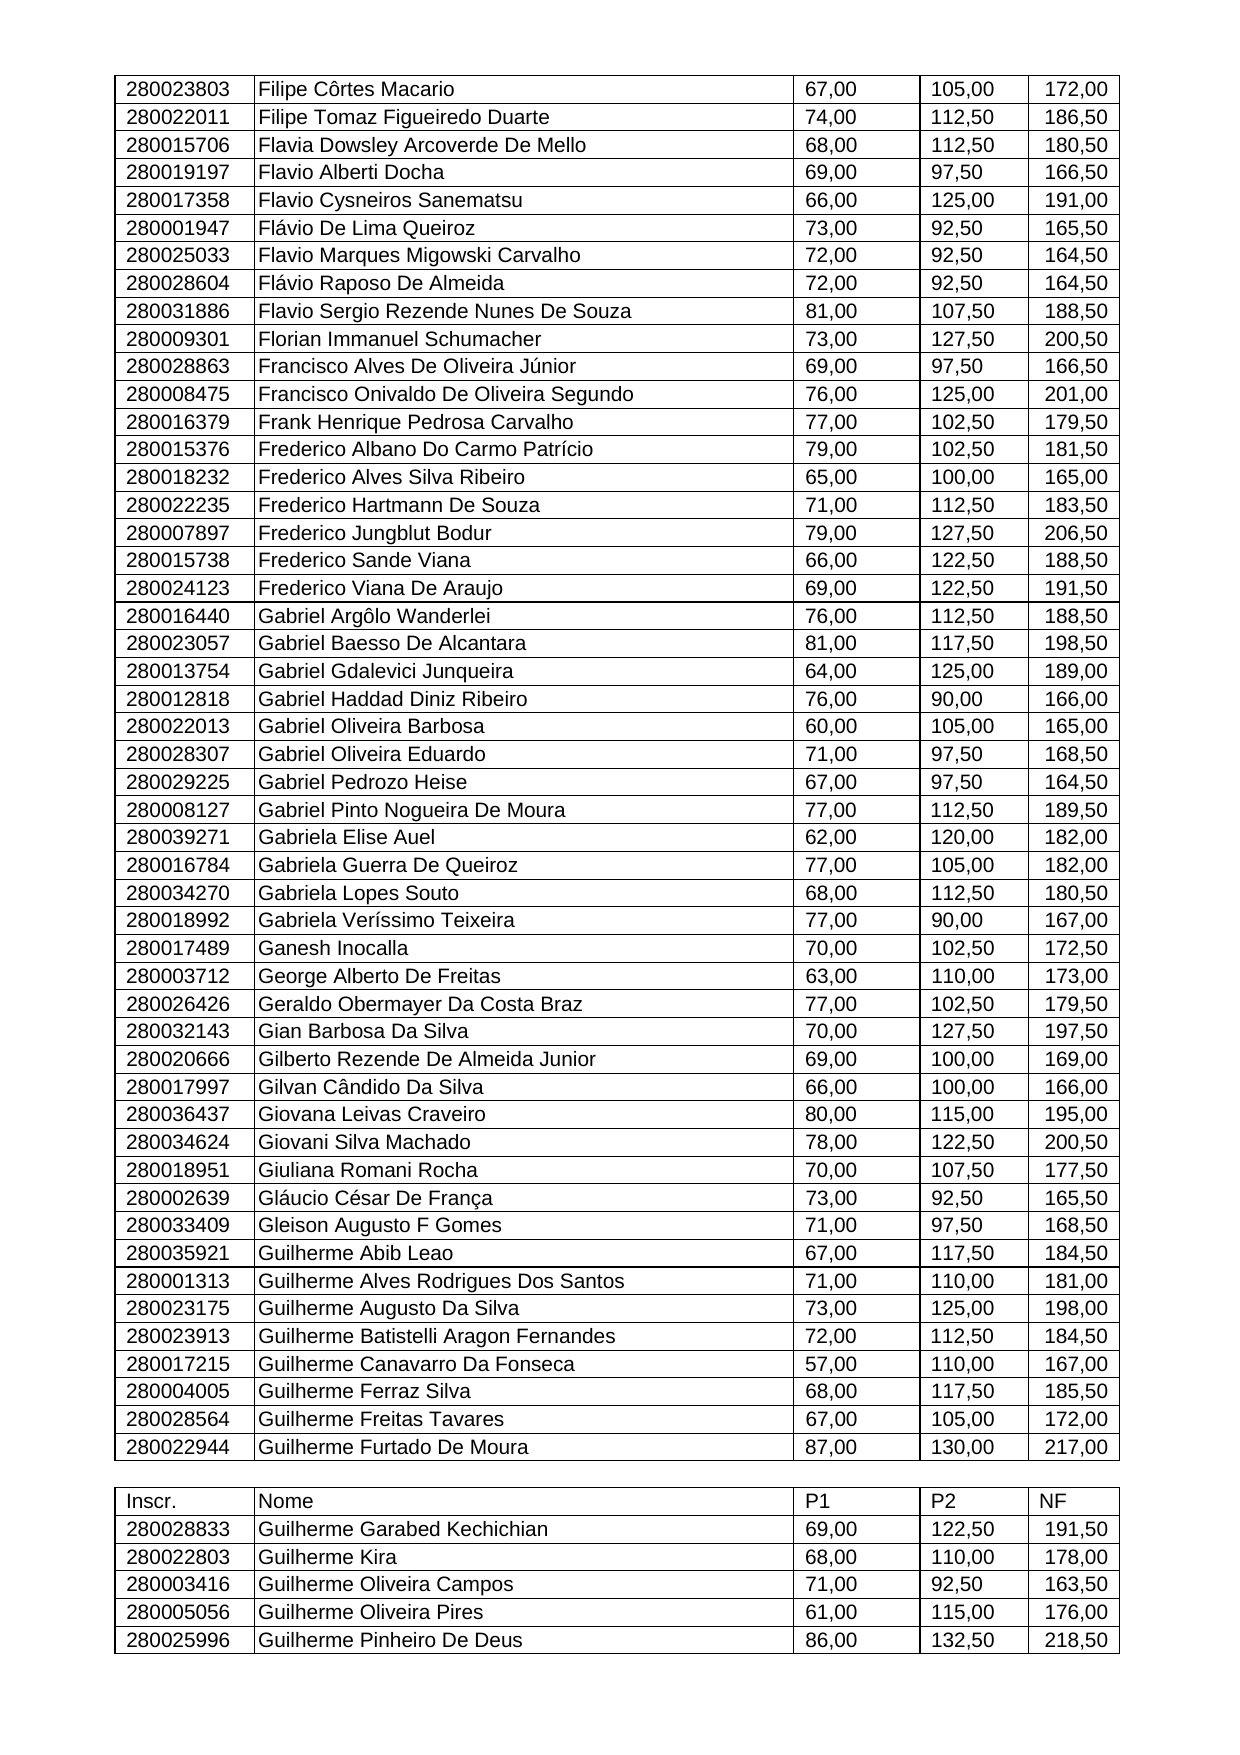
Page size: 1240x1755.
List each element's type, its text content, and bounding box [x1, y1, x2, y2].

table_cell 169,00 [1029, 1046, 1119, 1072]
table_cell 79,00 [794, 519, 919, 546]
table_cell 92,50 [921, 215, 1028, 241]
table_cell Giovani Silva Machado [255, 1129, 793, 1156]
table_cell 102,50 [921, 990, 1028, 1017]
table_cell 172,00 [1029, 1406, 1119, 1433]
table_cell 125,00 [921, 187, 1028, 213]
table_cell 185,50 [1029, 1378, 1119, 1405]
table_cell 100,00 [921, 1046, 1028, 1072]
table_cell 280022803 [116, 1544, 254, 1570]
table_cell 68,00 [794, 1378, 919, 1405]
table_cell 280008127 [116, 796, 254, 823]
table_cell 280032143 [116, 1018, 254, 1045]
table_cell 280022011 [116, 104, 254, 130]
table_cell 179,50 [1029, 409, 1119, 435]
table_cell 280015706 [116, 131, 254, 158]
table_cell 280007897 [116, 519, 254, 546]
table_cell 188,50 [1029, 547, 1119, 574]
table_cell 163,50 [1029, 1571, 1119, 1598]
table_cell 280003416 [116, 1571, 254, 1598]
table_cell 168,50 [1029, 1212, 1119, 1239]
table_cell 97,50 [921, 769, 1028, 795]
table_cell 280026426 [116, 990, 254, 1017]
table_cell 87,00 [794, 1434, 919, 1460]
table_cell 191,50 [1029, 1516, 1119, 1542]
table_cell 71,00 [794, 1268, 919, 1294]
table_cell Gabriel Oliveira Eduardo [255, 741, 793, 768]
table_cell 67,00 [794, 1240, 919, 1266]
table_cell 280022235 [116, 492, 254, 518]
table_cell Guilherme Oliveira Campos [255, 1571, 793, 1598]
table_cell 165,00 [1029, 713, 1119, 740]
table_cell 112,50 [921, 104, 1028, 130]
table_cell 92,50 [921, 1184, 1028, 1211]
table_cell 180,50 [1029, 131, 1119, 158]
table_cell 70,00 [794, 1157, 919, 1183]
table_cell 280031886 [116, 298, 254, 324]
table_cell 77,00 [794, 796, 919, 823]
table_cell 112,50 [921, 796, 1028, 823]
table_cell 71,00 [794, 741, 919, 768]
table_cell 280023175 [116, 1295, 254, 1322]
table_cell 97,50 [921, 353, 1028, 380]
table_cell Gabriel Baesso De Alcantara [255, 630, 793, 657]
table_cell 280039271 [116, 824, 254, 851]
table_cell Guilherme Batistelli Aragon Fernandes [255, 1323, 793, 1349]
table_cell 280035921 [116, 1240, 254, 1266]
table_cell Gabriel Pinto Nogueira De Moura [255, 796, 793, 823]
table_cell Guilherme Ferraz Silva [255, 1378, 793, 1405]
table_cell 172,50 [1029, 935, 1119, 962]
table_header NF [1029, 1488, 1119, 1515]
table_cell 165,50 [1029, 215, 1119, 241]
table_cell 167,00 [1029, 907, 1119, 934]
table_cell 280023057 [116, 630, 254, 657]
table_cell 280028833 [116, 1516, 254, 1542]
table_cell 180,50 [1029, 880, 1119, 906]
table_cell Gabriela Veríssimo Teixeira [255, 907, 793, 934]
table_cell 66,00 [794, 187, 919, 213]
table_cell 168,50 [1029, 741, 1119, 768]
table_cell 112,50 [921, 603, 1028, 629]
table_cell 280017489 [116, 935, 254, 962]
table_cell 107,50 [921, 298, 1028, 324]
table_cell 120,00 [921, 824, 1028, 851]
table_cell 130,00 [921, 1434, 1028, 1460]
table_cell 200,50 [1029, 325, 1119, 352]
table_cell 280012818 [116, 686, 254, 712]
table_cell 280019197 [116, 159, 254, 186]
table_cell 195,00 [1029, 1101, 1119, 1128]
table_cell 280015376 [116, 436, 254, 463]
table_cell Frank Henrique Pedrosa Carvalho [255, 409, 793, 435]
table_cell Flavio Alberti Docha [255, 159, 793, 186]
table_cell 280015738 [116, 547, 254, 574]
table_cell 280005056 [116, 1599, 254, 1626]
table_cell Gilberto Rezende De Almeida Junior [255, 1046, 793, 1072]
table_cell 117,50 [921, 1378, 1028, 1405]
table_cell Filipe Tomaz Figueiredo Duarte [255, 104, 793, 130]
table_cell 177,50 [1029, 1157, 1119, 1183]
table_cell 280034270 [116, 880, 254, 906]
table_cell 71,00 [794, 492, 919, 518]
table_cell 280025996 [116, 1627, 254, 1653]
table_cell Gabriel Argôlo Wanderlei [255, 603, 793, 629]
table_cell 280009301 [116, 325, 254, 352]
table_cell 73,00 [794, 1295, 919, 1322]
table_cell 69,00 [794, 575, 919, 601]
table_cell 66,00 [794, 1074, 919, 1100]
table_cell 280023913 [116, 1323, 254, 1349]
table_cell Gabriela Guerra De Queiroz [255, 852, 793, 878]
table_cell 280017215 [116, 1351, 254, 1377]
table_cell 86,00 [794, 1627, 919, 1653]
table_cell 117,50 [921, 1240, 1028, 1266]
table_cell 164,50 [1029, 769, 1119, 795]
table_cell 67,00 [794, 76, 919, 103]
table_cell Frederico Albano Do Carmo Patrício [255, 436, 793, 463]
table_cell Guilherme Pinheiro De Deus [255, 1627, 793, 1653]
table_cell 73,00 [794, 215, 919, 241]
table_cell 80,00 [794, 1101, 919, 1128]
table_cell 280008475 [116, 381, 254, 407]
table_cell Guilherme Furtado De Moura [255, 1434, 793, 1460]
table_cell Flavio Sergio Rezende Nunes De Souza [255, 298, 793, 324]
table_cell 72,00 [794, 270, 919, 297]
table_cell 73,00 [794, 1184, 919, 1211]
table_cell 280013754 [116, 658, 254, 684]
table_cell 280018992 [116, 907, 254, 934]
table_cell 200,50 [1029, 1129, 1119, 1156]
table_cell 280024123 [116, 575, 254, 601]
table_cell 125,00 [921, 381, 1028, 407]
table_cell 189,00 [1029, 658, 1119, 684]
table_cell 280001947 [116, 215, 254, 241]
table_cell Flavio Cysneiros Sanematsu [255, 187, 793, 213]
table_cell 122,50 [921, 1129, 1028, 1156]
table_cell 107,50 [921, 1157, 1028, 1183]
table_cell Gian Barbosa Da Silva [255, 1018, 793, 1045]
table_cell Gilvan Cândido Da Silva [255, 1074, 793, 1100]
table_cell 280033409 [116, 1212, 254, 1239]
table_cell 68,00 [794, 131, 919, 158]
table_cell 191,00 [1029, 187, 1119, 213]
table_cell 280020666 [116, 1046, 254, 1072]
table_cell 125,00 [921, 1295, 1028, 1322]
table_cell 81,00 [794, 630, 919, 657]
table_cell 69,00 [794, 1516, 919, 1542]
table_cell 78,00 [794, 1129, 919, 1156]
table_cell 102,50 [921, 436, 1028, 463]
table_cell 92,50 [921, 1571, 1028, 1598]
table_cell 127,50 [921, 1018, 1028, 1045]
table_cell 179,50 [1029, 990, 1119, 1017]
table_cell Frederico Sande Viana [255, 547, 793, 574]
table_cell 173,00 [1029, 963, 1119, 989]
table_cell Frederico Hartmann De Souza [255, 492, 793, 518]
table_cell Guilherme Abib Leao [255, 1240, 793, 1266]
table_cell 172,00 [1029, 76, 1119, 103]
table_cell 72,00 [794, 242, 919, 269]
table_cell Frederico Viana De Araujo [255, 575, 793, 601]
table_cell 280028307 [116, 741, 254, 768]
table_cell 76,00 [794, 603, 919, 629]
table_cell 280028564 [116, 1406, 254, 1433]
table_cell Filipe Côrtes Macario [255, 76, 793, 103]
table_cell Guilherme Freitas Tavares [255, 1406, 793, 1433]
table_cell 280029225 [116, 769, 254, 795]
table_cell 280016379 [116, 409, 254, 435]
table_cell Francisco Alves De Oliveira Júnior [255, 353, 793, 380]
table_cell Flavio Marques Migowski Carvalho [255, 242, 793, 269]
table_cell 122,50 [921, 1516, 1028, 1542]
table_cell Guilherme Oliveira Pires [255, 1599, 793, 1626]
table_cell 97,50 [921, 741, 1028, 768]
table_cell Flávio Raposo De Almeida [255, 270, 793, 297]
table_cell 280022944 [116, 1434, 254, 1460]
table_cell 280034624 [116, 1129, 254, 1156]
table_cell 280016440 [116, 603, 254, 629]
table_cell Geraldo Obermayer Da Costa Braz [255, 990, 793, 1017]
table_cell 69,00 [794, 1046, 919, 1072]
table_cell 206,50 [1029, 519, 1119, 546]
table_cell 90,00 [921, 907, 1028, 934]
table_cell 110,00 [921, 963, 1028, 989]
table_cell 176,00 [1029, 1599, 1119, 1626]
table_cell 77,00 [794, 409, 919, 435]
table_cell 105,00 [921, 852, 1028, 878]
table_cell 71,00 [794, 1571, 919, 1598]
table_cell 102,50 [921, 935, 1028, 962]
table_cell 64,00 [794, 658, 919, 684]
table_cell 73,00 [794, 325, 919, 352]
table_cell 76,00 [794, 686, 919, 712]
table_cell 218,50 [1029, 1627, 1119, 1653]
table_cell 122,50 [921, 575, 1028, 601]
table_cell 68,00 [794, 1544, 919, 1570]
table_cell 280017997 [116, 1074, 254, 1100]
table_cell 125,00 [921, 658, 1028, 684]
table_cell 201,00 [1029, 381, 1119, 407]
table_cell 166,00 [1029, 1074, 1119, 1100]
table_cell 166,50 [1029, 353, 1119, 380]
table_header P1 [794, 1488, 919, 1515]
table_cell 112,50 [921, 492, 1028, 518]
table_cell 77,00 [794, 907, 919, 934]
table_cell 57,00 [794, 1351, 919, 1377]
table_cell 127,50 [921, 325, 1028, 352]
table_cell 280018951 [116, 1157, 254, 1183]
table_cell 166,00 [1029, 686, 1119, 712]
table_cell 127,50 [921, 519, 1028, 546]
table_cell 188,50 [1029, 603, 1119, 629]
table_cell Guilherme Augusto Da Silva [255, 1295, 793, 1322]
table_cell 62,00 [794, 824, 919, 851]
table_cell 70,00 [794, 1018, 919, 1045]
table_cell 167,00 [1029, 1351, 1119, 1377]
table_cell Florian Immanuel Schumacher [255, 325, 793, 352]
table_cell 186,50 [1029, 104, 1119, 130]
table_cell 90,00 [921, 686, 1028, 712]
table_cell 165,00 [1029, 464, 1119, 491]
table_cell 280025033 [116, 242, 254, 269]
table_cell 63,00 [794, 963, 919, 989]
table_cell 81,00 [794, 298, 919, 324]
table_cell 97,50 [921, 1212, 1028, 1239]
table_cell Giovana Leivas Craveiro [255, 1101, 793, 1128]
table_cell 110,00 [921, 1268, 1028, 1294]
table_cell 112,50 [921, 880, 1028, 906]
table_cell Gabriela Lopes Souto [255, 880, 793, 906]
table_cell Gabriela Elise Auel [255, 824, 793, 851]
table_cell 184,50 [1029, 1240, 1119, 1266]
table_cell 198,50 [1029, 630, 1119, 657]
table_cell Frederico Jungblut Bodur [255, 519, 793, 546]
table_cell 102,50 [921, 409, 1028, 435]
table_cell Gabriel Pedrozo Heise [255, 769, 793, 795]
table_cell 280028604 [116, 270, 254, 297]
table_cell Guilherme Garabed Kechichian [255, 1516, 793, 1542]
table_cell 92,50 [921, 242, 1028, 269]
table_cell 122,50 [921, 547, 1028, 574]
table_cell 92,50 [921, 270, 1028, 297]
table_cell 164,50 [1029, 242, 1119, 269]
table_header Nome [255, 1488, 793, 1515]
table_cell 198,00 [1029, 1295, 1119, 1322]
table_cell 97,50 [921, 159, 1028, 186]
table_cell 67,00 [794, 1406, 919, 1433]
table_cell 182,00 [1029, 852, 1119, 878]
table_cell 165,50 [1029, 1184, 1119, 1211]
table_cell George Alberto De Freitas [255, 963, 793, 989]
table_cell 280016784 [116, 852, 254, 878]
table_cell Francisco Onivaldo De Oliveira Segundo [255, 381, 793, 407]
table_cell Gláucio César De França [255, 1184, 793, 1211]
table_cell 115,00 [921, 1599, 1028, 1626]
table_cell 178,00 [1029, 1544, 1119, 1570]
table_header Inscr. [116, 1488, 254, 1515]
table_cell 191,50 [1029, 575, 1119, 601]
table_cell 181,50 [1029, 436, 1119, 463]
table_cell 280036437 [116, 1101, 254, 1128]
table_cell 105,00 [921, 713, 1028, 740]
table_cell Gleison Augusto F Gomes [255, 1212, 793, 1239]
table_cell 280004005 [116, 1378, 254, 1405]
table_cell Flavia Dowsley Arcoverde De Mello [255, 131, 793, 158]
table_cell 280001313 [116, 1268, 254, 1294]
table_cell 280022013 [116, 713, 254, 740]
table_cell 71,00 [794, 1212, 919, 1239]
table_cell 280018232 [116, 464, 254, 491]
table_cell 217,00 [1029, 1434, 1119, 1460]
table_cell 280003712 [116, 963, 254, 989]
table_cell 183,50 [1029, 492, 1119, 518]
table_cell Frederico Alves Silva Ribeiro [255, 464, 793, 491]
table_cell 188,50 [1029, 298, 1119, 324]
table_cell 184,50 [1029, 1323, 1119, 1349]
table_cell Ganesh Inocalla [255, 935, 793, 962]
table_cell 181,00 [1029, 1268, 1119, 1294]
table_cell Guilherme Alves Rodrigues Dos Santos [255, 1268, 793, 1294]
table_cell 69,00 [794, 353, 919, 380]
table_cell 79,00 [794, 436, 919, 463]
table_cell 105,00 [921, 76, 1028, 103]
table_cell 117,50 [921, 630, 1028, 657]
table_cell 115,00 [921, 1101, 1028, 1128]
table_cell 77,00 [794, 852, 919, 878]
table_cell Flávio De Lima Queiroz [255, 215, 793, 241]
table_cell 166,50 [1029, 159, 1119, 186]
table_cell 164,50 [1029, 270, 1119, 297]
table_cell 60,00 [794, 713, 919, 740]
table_cell 132,50 [921, 1627, 1028, 1653]
table_cell Gabriel Gdalevici Junqueira [255, 658, 793, 684]
table_cell 280028863 [116, 353, 254, 380]
table_cell 77,00 [794, 990, 919, 1017]
table_cell Giuliana Romani Rocha [255, 1157, 793, 1183]
table_cell 280017358 [116, 187, 254, 213]
table_cell Gabriel Haddad Diniz Ribeiro [255, 686, 793, 712]
table_cell 105,00 [921, 1406, 1028, 1433]
table_cell Guilherme Kira [255, 1544, 793, 1570]
table_cell 66,00 [794, 547, 919, 574]
table_cell 67,00 [794, 769, 919, 795]
table_cell 61,00 [794, 1599, 919, 1626]
table_header P2 [921, 1488, 1028, 1515]
table_cell Guilherme Canavarro Da Fonseca [255, 1351, 793, 1377]
table_cell 74,00 [794, 104, 919, 130]
table_cell 76,00 [794, 381, 919, 407]
table_cell 100,00 [921, 464, 1028, 491]
table_cell 69,00 [794, 159, 919, 186]
table_cell 112,50 [921, 1323, 1028, 1349]
table_cell 70,00 [794, 935, 919, 962]
table_cell 280023803 [116, 76, 254, 103]
table_cell 280002639 [116, 1184, 254, 1211]
table_cell 65,00 [794, 464, 919, 491]
table_cell 112,50 [921, 131, 1028, 158]
table_cell 197,50 [1029, 1018, 1119, 1045]
table_cell 68,00 [794, 880, 919, 906]
table_cell 110,00 [921, 1544, 1028, 1570]
table_cell 72,00 [794, 1323, 919, 1349]
table_cell 100,00 [921, 1074, 1028, 1100]
table_cell Gabriel Oliveira Barbosa [255, 713, 793, 740]
table_cell 110,00 [921, 1351, 1028, 1377]
table_cell 182,00 [1029, 824, 1119, 851]
table_cell 189,50 [1029, 796, 1119, 823]
